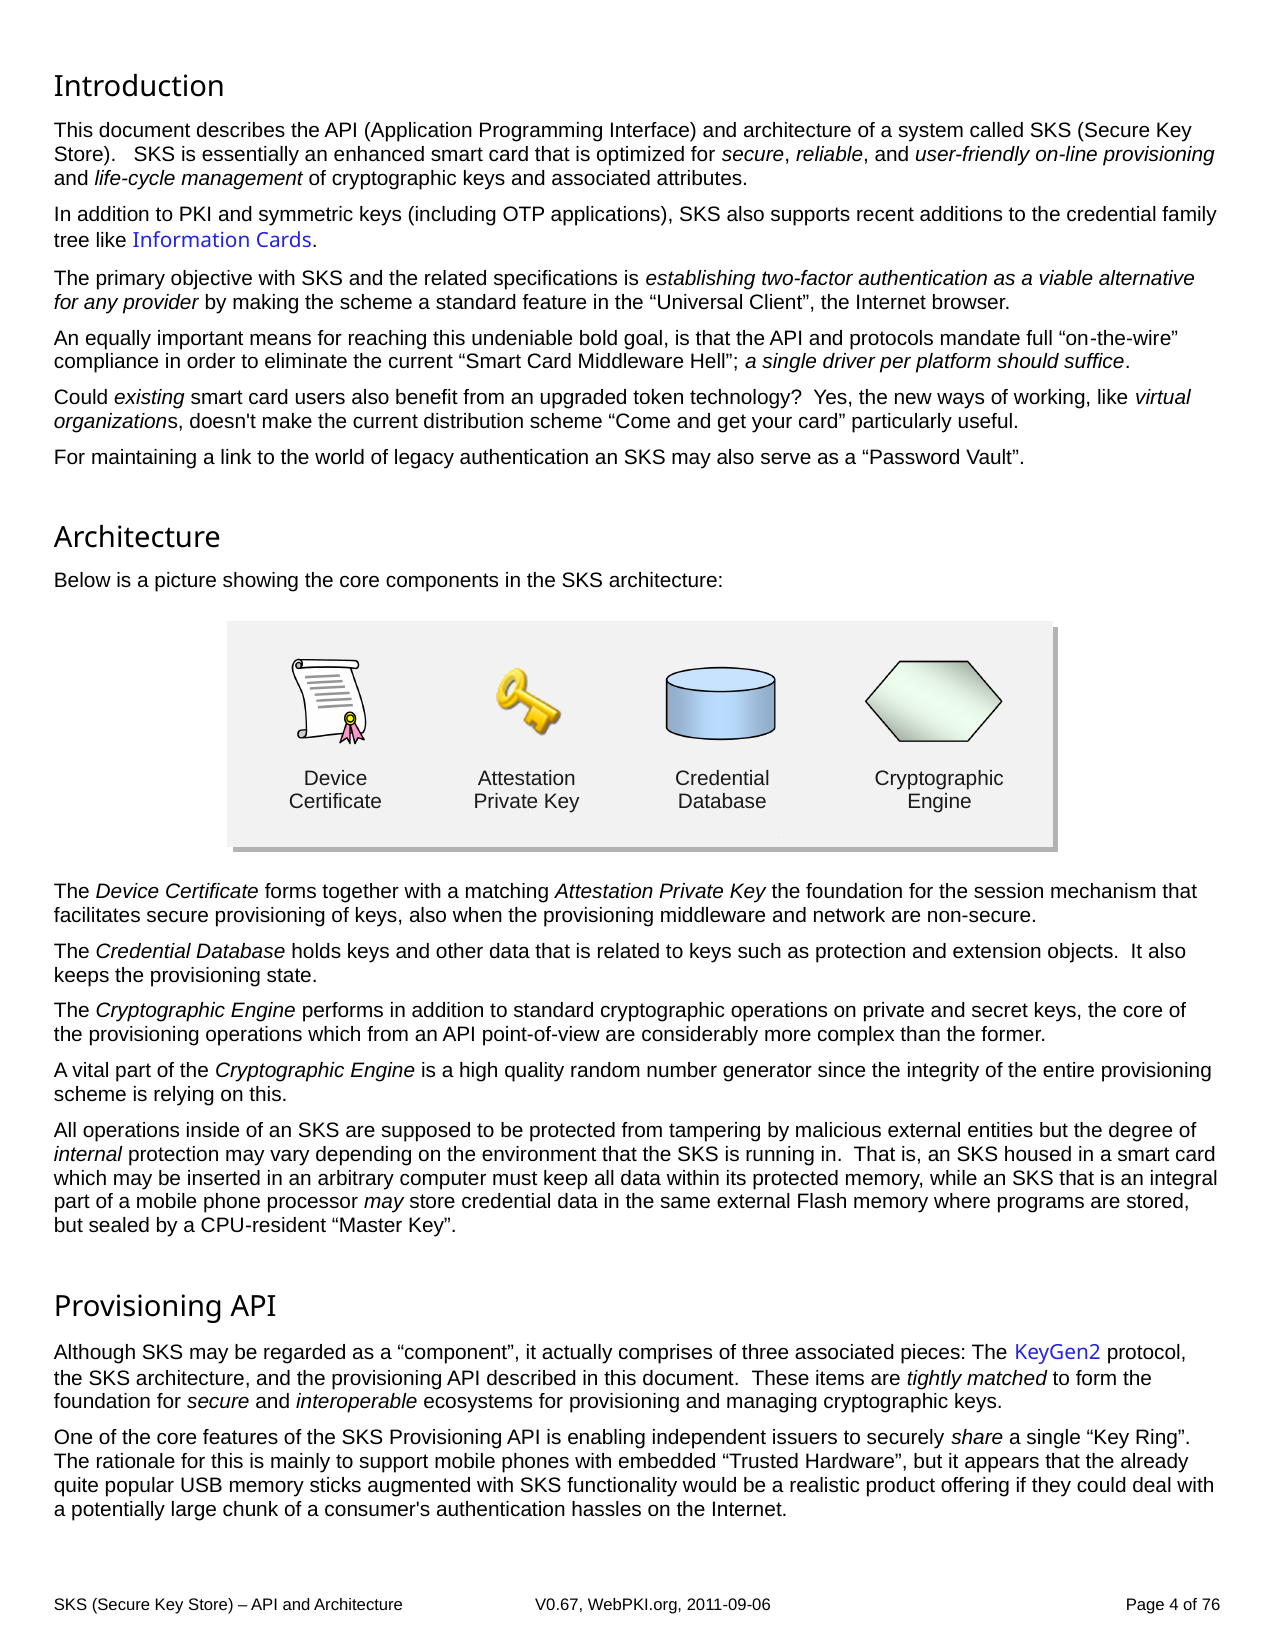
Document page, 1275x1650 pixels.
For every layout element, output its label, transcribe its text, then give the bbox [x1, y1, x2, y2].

subtitle Provisioning API [54, 1285, 1221, 1324]
text This document describes the API (Application Programming Interface) and architecture of a system called SKS (Secure Key Store). SKS is essentially an enhanced smart card that is optimized for secure, reliable, and user-friendly on-line provisioning and life-cycle management of cryptographic keys and associated attributes. [54, 118, 1221, 190]
text The Cryptographic Engine performs in addition to standard cryptographic operations on private and secret keys, the core of the provisioning operations which from an API point-of-view are considerably more complex than the former. [54, 998, 1221, 1046]
text The Device Certificate forms together with a matching Attestation Private Key the foundation for the session mechanism that facilitates secure provisioning of keys, also when the provisioning middleware and network are non-secure. [54, 604, 1221, 927]
text Although SKS may be regarded as a “component”, it actually comprises of three associated pieces: The KeyGen2 protocol, the SKS architecture, and the provisioning API described in this document. These items are tightly matched to form the foundation for secure and interoperable ecosystems for provisioning and managing cryptographic keys. [54, 1337, 1221, 1413]
text In addition to PKI and symmetric keys (including OTP applications), SKS also supports recent additions to the credential family tree like Information Cards. [54, 201, 1221, 254]
text An equally important means for reaching this undeniable bold goal, is that the API and protocols mandate full “on‑the‑wire” compliance in order to eliminate the current “Smart Card Middleware Hell”; a single driver per platform should suffice. [54, 325, 1221, 373]
text The Credential Database holds keys and other data that is related to keys such as protection and extension objects. It also keeps the provisioning state. [54, 938, 1221, 986]
text All operations inside of an SKS are supposed to be protected from tampering by malicious external entities but the degree of internal protection may vary depending on the environment that the SKS is running in. That is, an SKS housed in a smart card which may be inserted in an arbitrary computer must keep all data within its protected memory, while an SKS that is an integral part of a mobile phone processor may store credential data in the same external Flash memory where programs are stored, but sealed by a CPU‑resident “Master Key”. [54, 1117, 1221, 1237]
text The primary objective with SKS and the related specifications is establishing two-factor authentication as a viable alternative for any provider by making the scheme a standard feature in the “Universal Client”, the Internet browser. [54, 266, 1221, 313]
text One of the core features of the SKS Provisioning API is enabling independent issuers to securely share a single “Key Ring”. The rationale for this is mainly to support mobile phones with embedded “Trusted Hardware”, but it appears that the already quite popular USB memory sticks augmented with SKS functionality would be a realistic product offering if they could deal with a potentially large chunk of a consumer's authentication hassles on the Internet. [54, 1425, 1221, 1521]
text For maintaining a link to the world of legacy authentication an SKS may also serve as a “Password Vault”. [54, 445, 1221, 469]
text Could existing smart card users also benefit from an upgraded token technology? Yes, the new ways of working, like virtual organizations, doesn't make the current distribution scheme “Come and get your card” particularly useful. [54, 385, 1221, 433]
subtitle Architecture [54, 516, 1221, 556]
text A vital part of the Cryptographic Engine is a high quality random number generator since the integrity of the entire provisioning scheme is relying on this. [54, 1058, 1221, 1106]
subtitle Introduction [54, 66, 1221, 105]
text Below is a picture showing the core components in the SKS architecture: [54, 568, 1221, 592]
